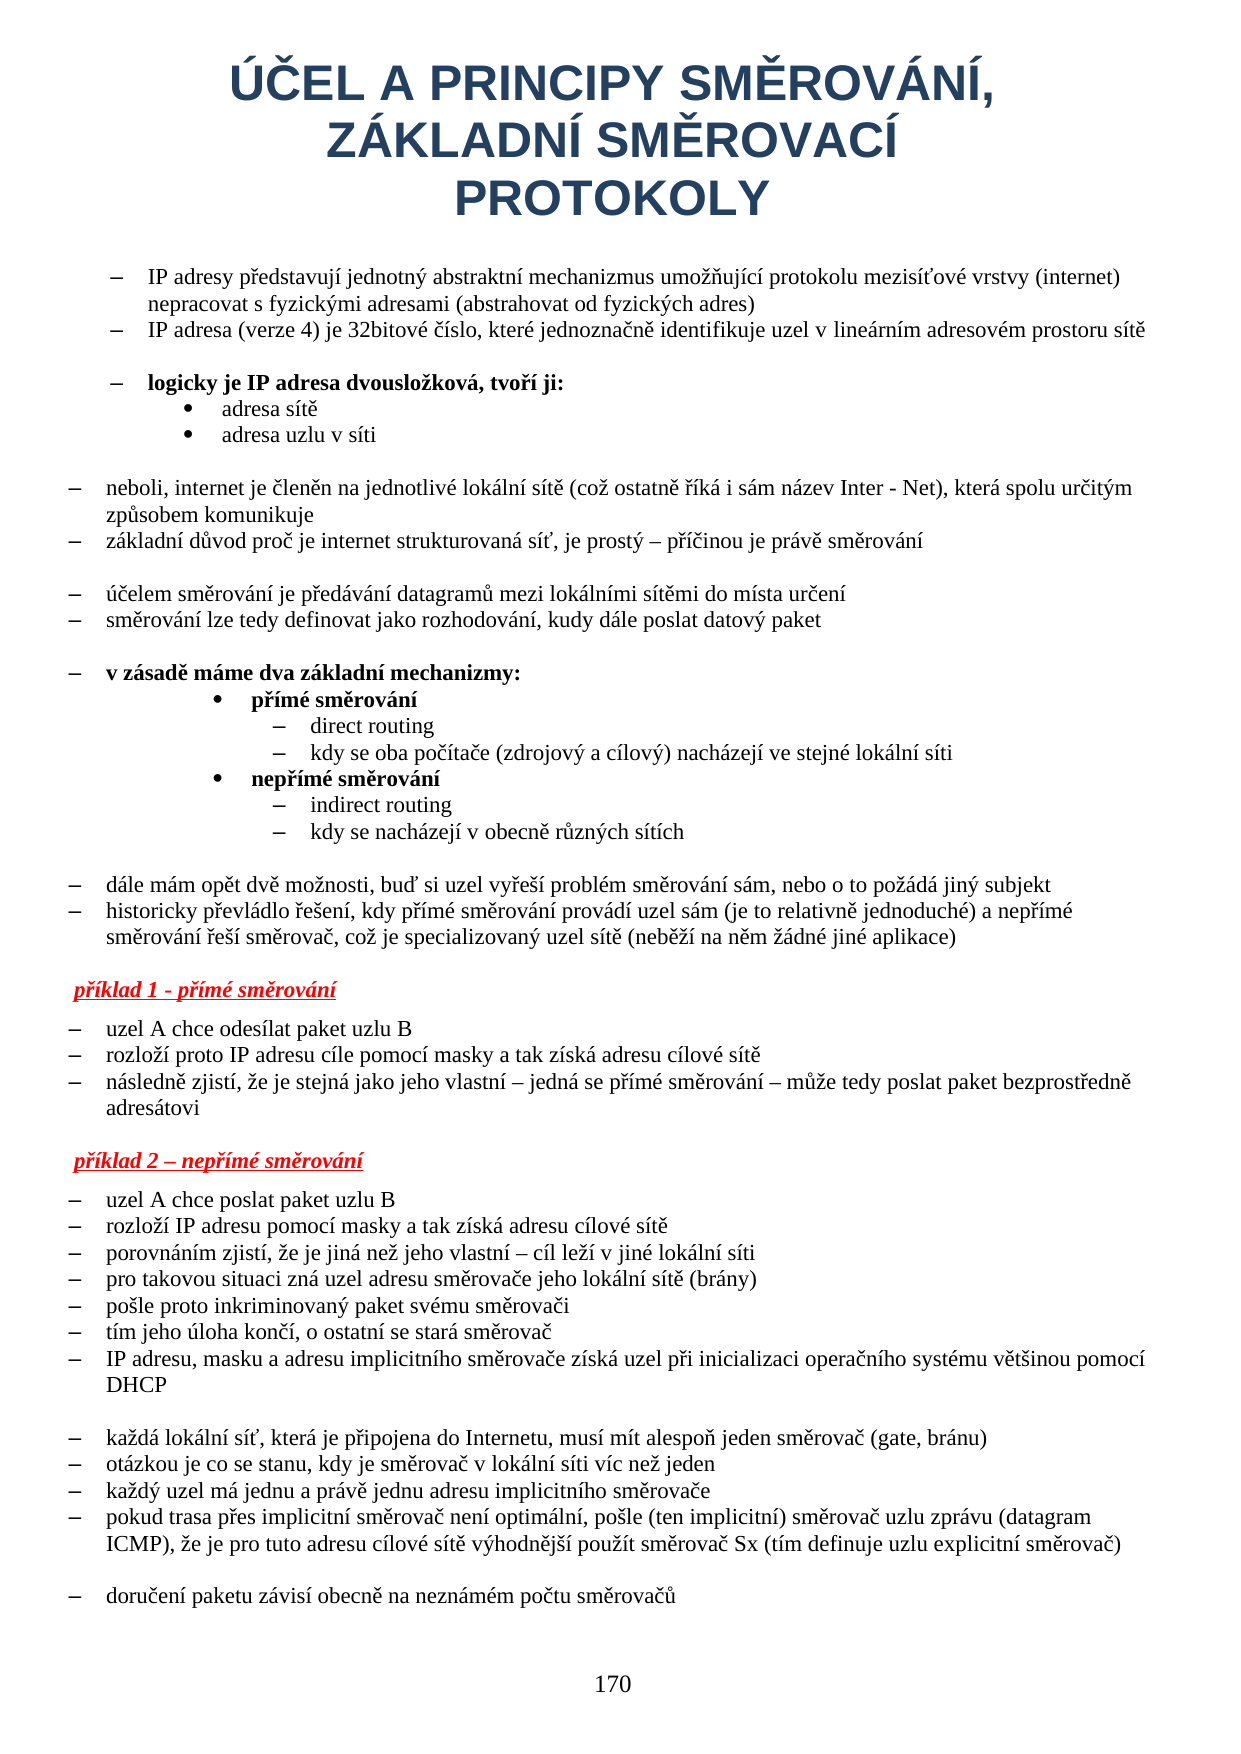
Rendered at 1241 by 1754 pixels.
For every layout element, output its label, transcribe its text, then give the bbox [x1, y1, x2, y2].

list adresa sítě [184, 395, 1093, 422]
list kdy se nacházejí v obecně různých sítích [273, 818, 1093, 844]
list v zásadě máme dva základní mechanizmy: [90, 659, 1151, 686]
list kdy se oba počítače (zdrojový a cílový) nacházejí ve stejné lokální síti [273, 738, 1093, 765]
list každý uzel má jednu a právě jednu adresu implicitního směrovače [90, 1477, 1151, 1503]
list směrování lze tedy definovat jako rozhodování, kudy dále poslat datový paket [90, 606, 1151, 633]
list účelem směrování je předávání datagramů mezi lokálními sítěmi do místa určení [90, 580, 1151, 606]
text příklad 2 – nepřímé směrování [74, 1147, 1151, 1173]
list doručení paketu závisí obecně na neznámém počtu směrovačů [90, 1582, 1151, 1609]
list nepřímé směrování [213, 765, 1093, 791]
list následně zjistí, že je stejná jako jeho vlastní – jedná se přímé směrování – může tedy poslat paket bezprostředně adresátovi [90, 1068, 1151, 1121]
text ÚČEL A PRINCIPY SMĚROVÁNÍ, ZÁKLADNÍ SMĚROVACÍ PROTOKOLY [162, 53, 1063, 226]
list indirect routing [273, 791, 1093, 818]
list otázkou je co se stanu, kdy je směrovač v lokální síti víc než jeden [90, 1450, 1151, 1477]
text příklad 1 - přímé směrování [74, 976, 1151, 1002]
list pro takovou situaci zná uzel adresu směrovače jeho lokální sítě (brány) [90, 1265, 1151, 1292]
list logicky je IP adresa dvousložková, tvoří ji: [110, 369, 1151, 395]
list IP adresy představují jednotný abstraktní mechanizmus umožňující protokolu mezisíťové vrstvy (internet) nepracovat s fyzickými adresami (abstrahovat od fyzických adres) [110, 263, 1151, 316]
list uzel A chce odesílat paket uzlu B [90, 1015, 1151, 1041]
list přímé směrování [213, 686, 1093, 712]
list adresa uzlu v síti [184, 422, 1093, 448]
list rozloží proto IP adresu cíle pomocí masky a tak získá adresu cílové sítě [90, 1041, 1151, 1068]
list IP adresu, masku a adresu implicitního směrovače získá uzel při inicializaci operačního systému většinou pomocí DHCP [90, 1345, 1151, 1397]
list dále mám opět dvě možnosti, buď si uzel vyřeší problém směrování sám, nebo o to požádá jiný subjekt [90, 871, 1151, 897]
list porovnáním zjistí, že je jiná než jeho vlastní – cíl leží v jiné lokální síti [90, 1239, 1151, 1265]
list základní důvod proč je internet strukturovaná síť, je prostý – příčinou je právě směrování [90, 527, 1151, 553]
list rozloží IP adresu pomocí masky a tak získá adresu cílové sítě [90, 1212, 1151, 1239]
list neboli, internet je členěn na jednotlivé lokální sítě (což ostatně říká i sám název Inter - Net), která spolu určitým způsobem komunikuje [90, 474, 1151, 527]
list každá lokální síť, která je připojena do Internetu, musí mít alespoň jeden směrovač (gate, bránu) [90, 1424, 1151, 1450]
list pošle proto inkriminovaný paket svému směrovači [90, 1292, 1151, 1318]
list historicky převládlo řešení, kdy přímé směrování provádí uzel sám (je to relativně jednoduché) a nepřímé směrování řeší směrovač, což je specializovaný uzel sítě (neběží na něm žádné jiné aplikace) [90, 897, 1151, 950]
list tím jeho úloha končí, o ostatní se stará směrovač [90, 1318, 1151, 1345]
list direct routing [273, 712, 1093, 738]
list pokud trasa přes implicitní směrovač není optimální, pošle (ten implicitní) směrovač uzlu zprávu (datagram ICMP), že je pro tuto adresu cílové sítě výhodnější použít směrovač Sx (tím definuje uzlu explicitní směrovač) [90, 1503, 1151, 1556]
list uzel A chce poslat paket uzlu B [90, 1186, 1151, 1212]
list IP adresa (verze 4) je 32bitové číslo, které jednoznačně identifikuje uzel v lineárním adresovém prostoru sítě [110, 316, 1151, 342]
